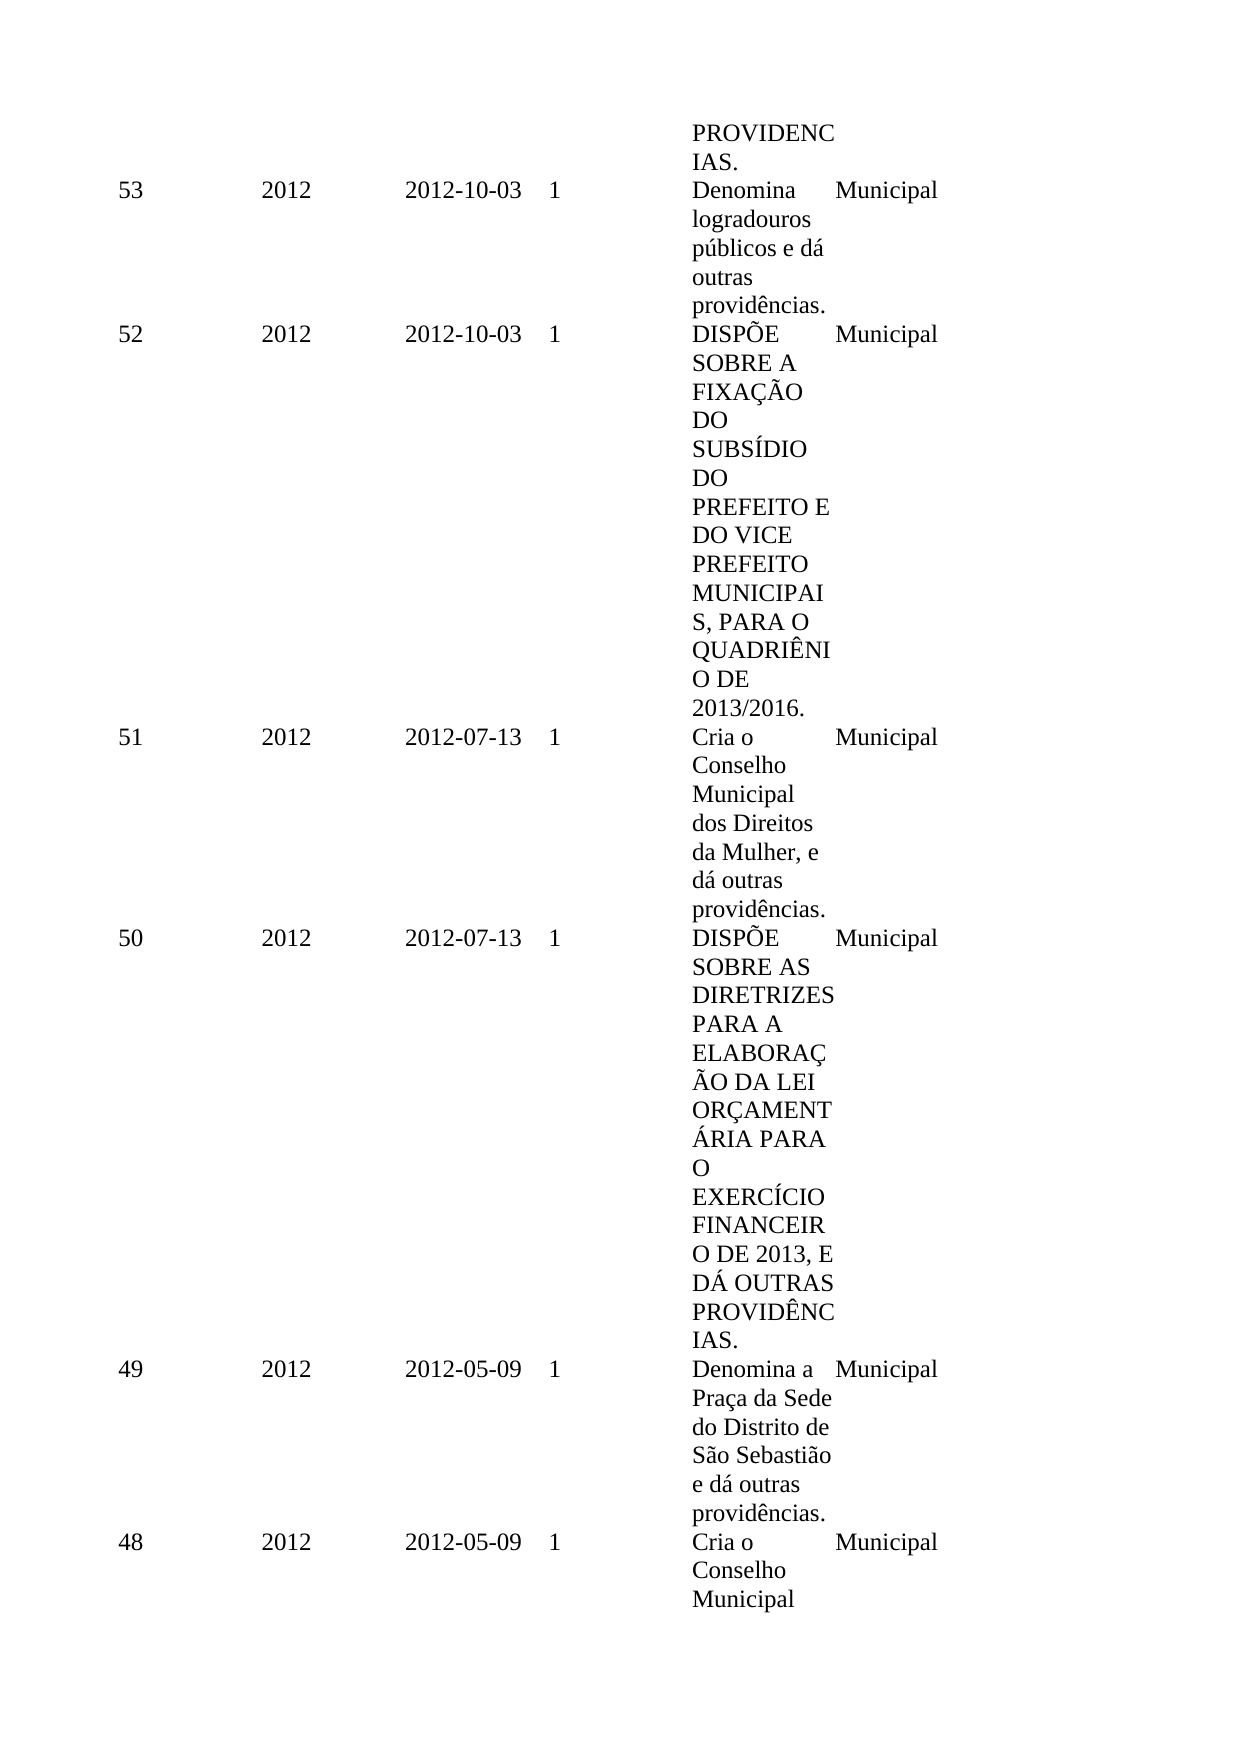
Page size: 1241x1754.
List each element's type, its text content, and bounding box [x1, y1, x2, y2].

table_cell 50 [118, 923, 261, 1354]
table_cell 2012-07-13 [405, 923, 548, 1354]
table_cell [405, 118, 548, 176]
table_cell Municipal [835, 1354, 979, 1527]
table_cell Cria o Conselho Municipal [692, 1527, 835, 1613]
table_cell Municipal [835, 1527, 979, 1613]
table_cell 1 [548, 722, 692, 923]
table_cell 2012 [261, 176, 405, 319]
table_cell [261, 118, 405, 176]
table_cell 48 [118, 1527, 261, 1613]
table_cell Denomina logradouros públicos e dá outras providências. [692, 176, 835, 319]
table_cell 2012-05-09 [405, 1354, 548, 1527]
table_cell PROVIDENCIAS. [692, 118, 835, 176]
table_cell DISPÕE SOBRE AS DIRETRIZES PARA A ELABORAÇÃO DA LEI ORÇAMENTÁRIA PARA O EXERCÍCIO FINANCEIRO DE 2013, E DÁ OUTRAS PROVIDÊNCIAS. [692, 923, 835, 1354]
table_cell 1 [548, 319, 692, 722]
table_cell [548, 118, 692, 176]
table_cell Municipal [835, 176, 979, 319]
table_cell [979, 722, 1122, 923]
table_cell Denomina a Praça da Sede do Distrito de São Sebastião e dá outras providências. [692, 1354, 835, 1527]
table_cell 2012-10-03 [405, 319, 548, 722]
table_cell 52 [118, 319, 261, 722]
table_cell 2012 [261, 722, 405, 923]
table_cell 1 [548, 1354, 692, 1527]
table_cell 2012 [261, 1527, 405, 1613]
table_cell Municipal [835, 319, 979, 722]
table_cell Municipal [835, 923, 979, 1354]
table_cell DISPÕE SOBRE A FIXAÇÃO DO SUBSÍDIO DO PREFEITO E DO VICE PREFEITO MUNICIPAIS, PARA Ο QUADRIÊNIO DE 2013/2016. [692, 319, 835, 722]
table_cell 1 [548, 176, 692, 319]
table_cell [835, 118, 979, 176]
table_cell 2012 [261, 923, 405, 1354]
table_cell 2012-07-13 [405, 722, 548, 923]
table_cell [118, 118, 261, 176]
table_cell [979, 176, 1122, 319]
table_cell 2012 [261, 319, 405, 722]
table_cell Municipal [835, 722, 979, 923]
table_cell [979, 1527, 1122, 1613]
table_cell 1 [548, 1527, 692, 1613]
table_cell 2012-05-09 [405, 1527, 548, 1613]
table_cell 2012 [261, 1354, 405, 1527]
table_cell 49 [118, 1354, 261, 1527]
table_cell [979, 319, 1122, 722]
table_cell 53 [118, 176, 261, 319]
table_cell 51 [118, 722, 261, 923]
table_cell [979, 118, 1122, 176]
table_cell 1 [548, 923, 692, 1354]
table_cell Cria o Conselho Municipal dos Direitos da Mulher, e dá outras providências. [692, 722, 835, 923]
table_cell [979, 1354, 1122, 1527]
table_cell 2012-10-03 [405, 176, 548, 319]
table_cell [979, 923, 1122, 1354]
